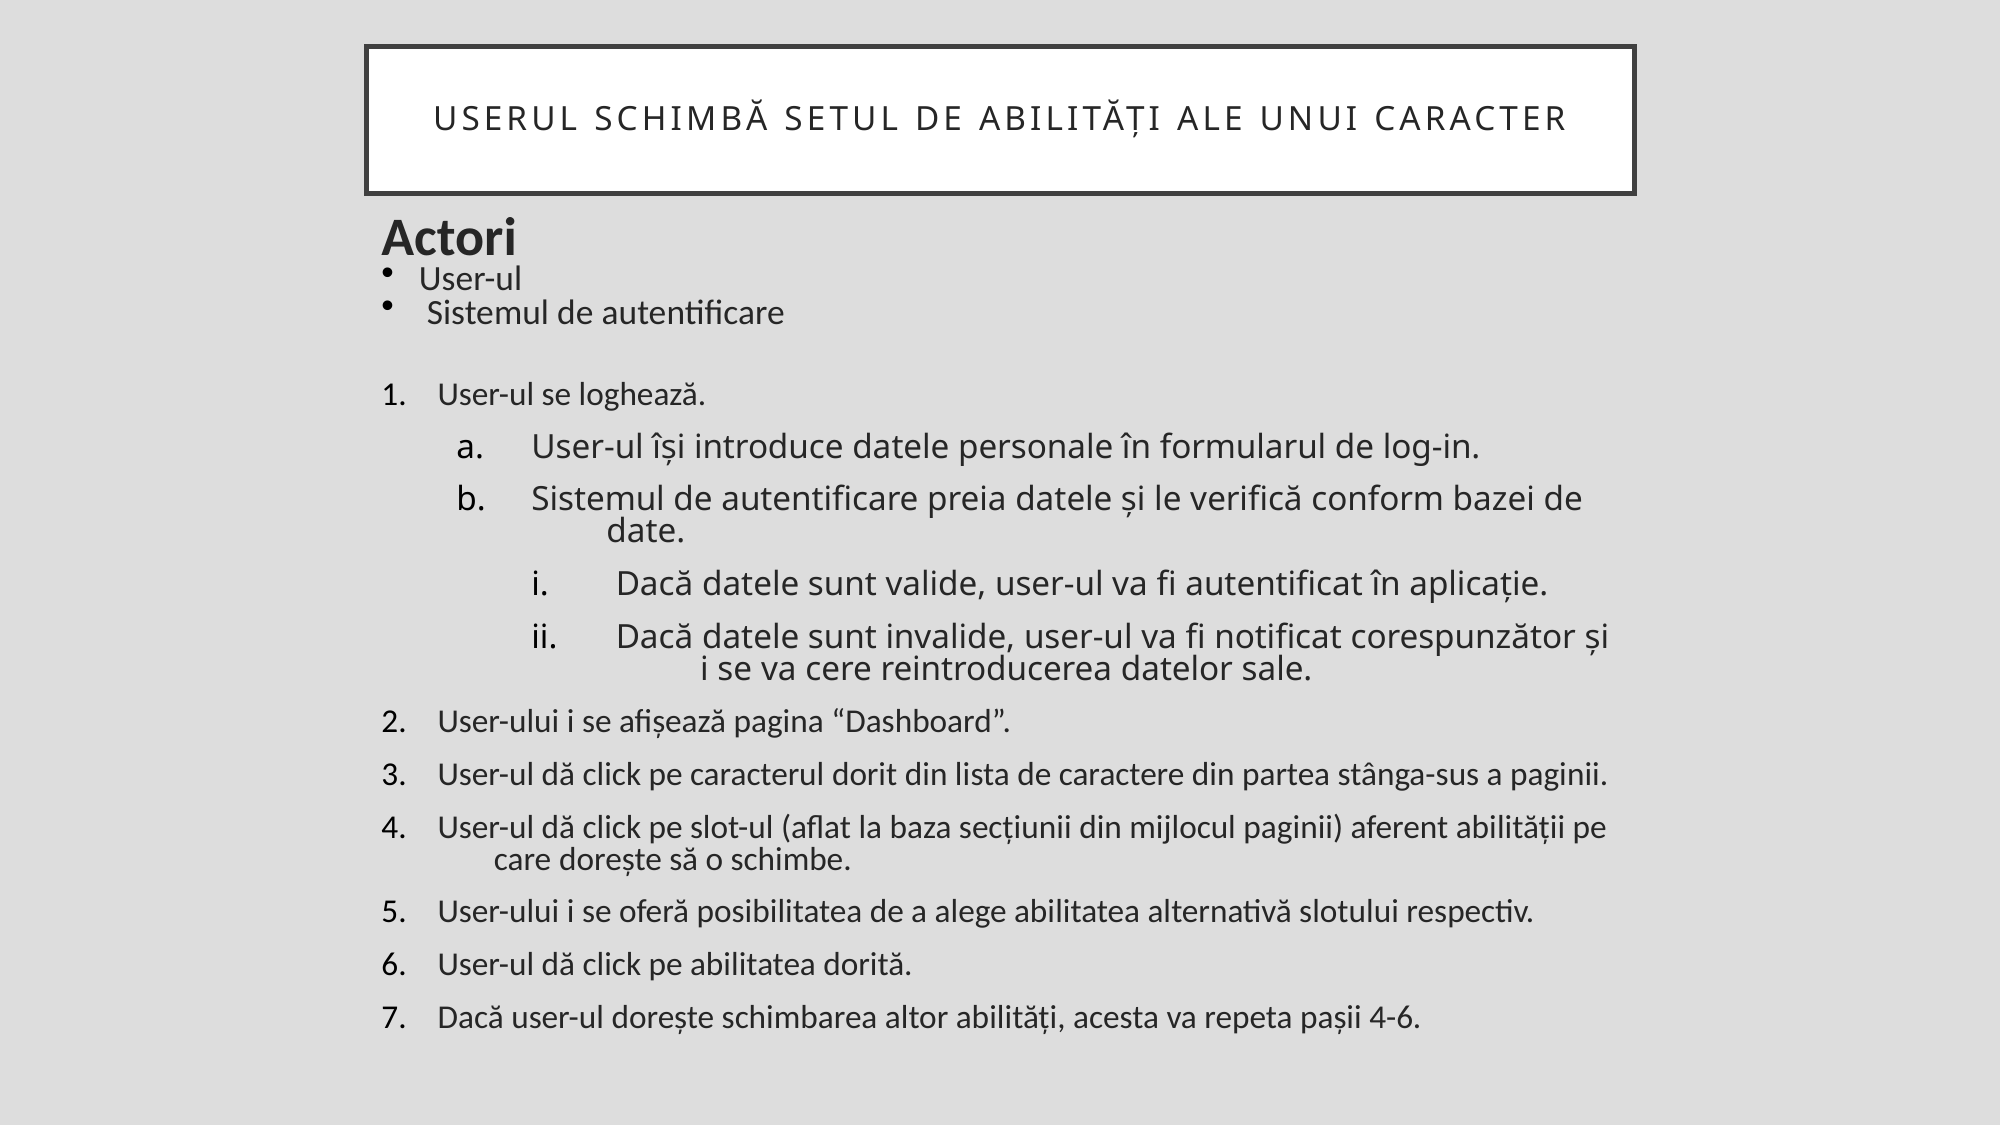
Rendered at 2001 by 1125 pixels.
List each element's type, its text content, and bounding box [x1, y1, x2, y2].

title Userul schimbă setul de abilități ale unui caracter [366, 46, 1635, 194]
list Actori User-ul Sistemul de autentificare User-ul se loghează. User-ul își introduce datele personale în formularul de log-in. Sistemul de autentificare preia datele și le verifică conform bazei de date. Dacă datele sunt valide, user-ul va fi autentificat în aplicație. Dacă datele sunt invalide, user-ul va fi notificat corespunzător și i se va cere reintroducerea datelor sale. User-ului i se afișează pagina “Dashboard”. User-ul dă click pe caracterul dorit din lista de caractere din partea stânga-sus a paginii. User-ul dă click pe slot-ul (aflat la baza secțiunii din mijlocul paginii) aferent abilității pe care dorește să o schimbe. User-ului i se oferă posibilitatea de a alege abilitatea alternativă slotului respectiv. User-ul dă click pe abilitatea dorită. Dacă user-ul dorește schimbarea altor abilități, acesta va repeta pașii 4-6. [366, 232, 1634, 1079]
